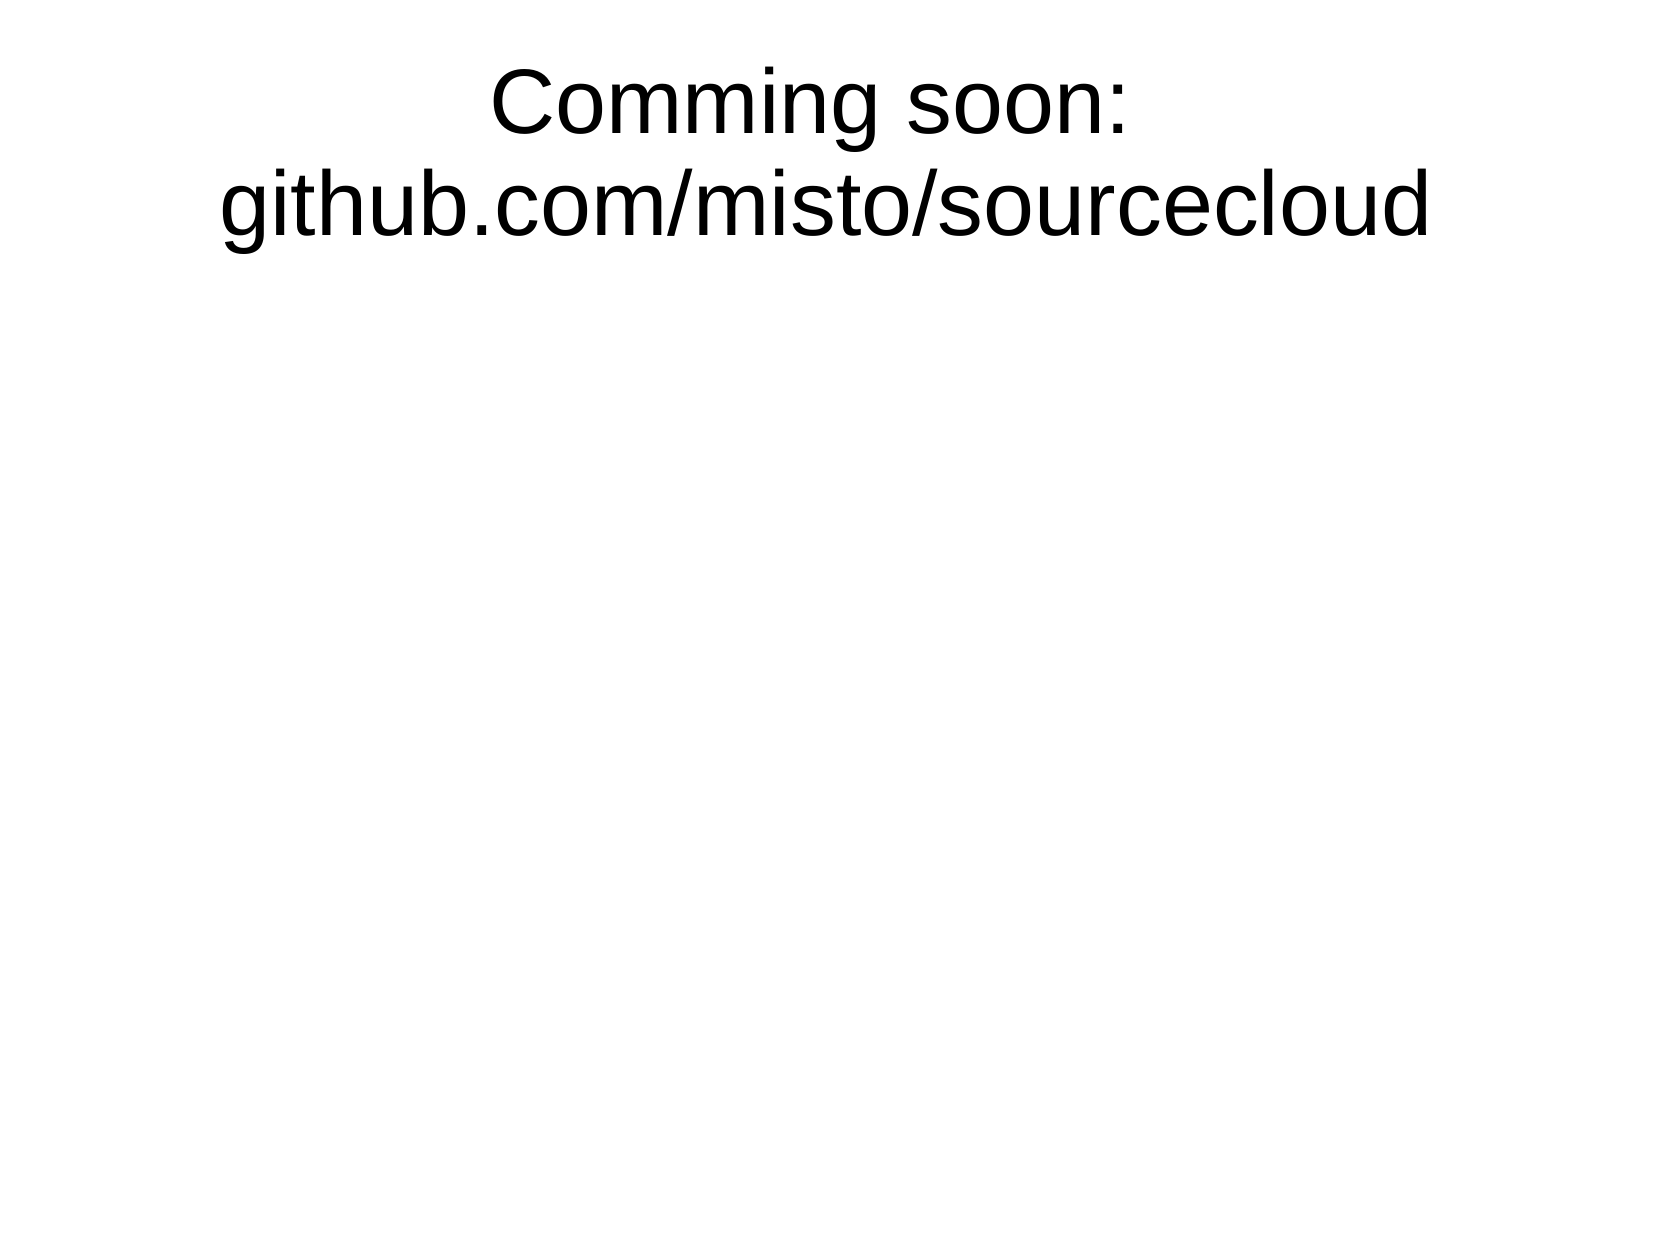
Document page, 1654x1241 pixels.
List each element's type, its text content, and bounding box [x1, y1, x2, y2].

title Comming soon: github.com/misto/sourcecloud [82, 49, 1571, 257]
